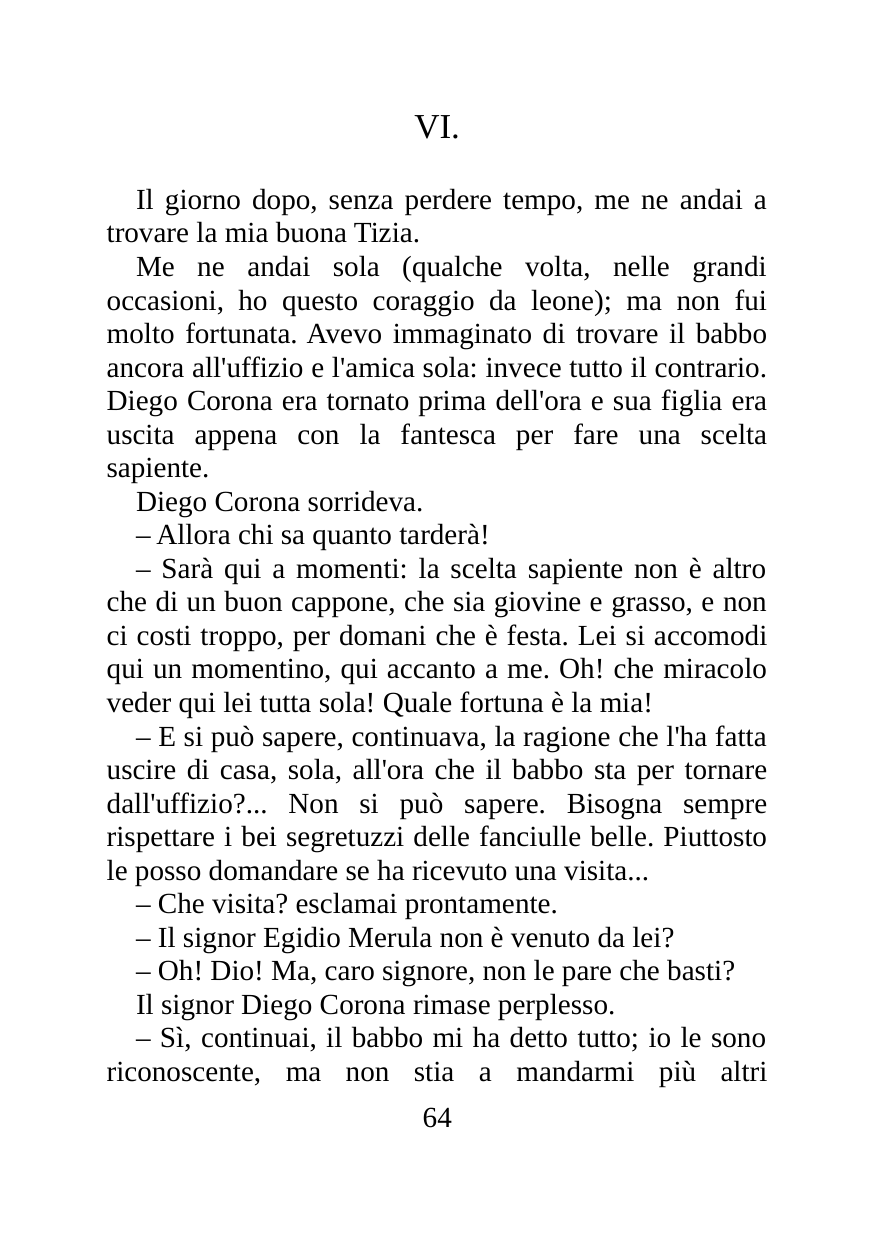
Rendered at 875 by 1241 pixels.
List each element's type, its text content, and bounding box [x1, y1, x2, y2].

text ‒ Oh! Dio! Ma, caro signore, non le pare che basti? [106, 953, 768, 987]
text ‒ Il signor Egidio Merula non è venuto da lei? [106, 920, 768, 953]
text Diego Corona sorrideva. [106, 484, 768, 517]
text ‒ Sarà qui a momenti: la scelta sapiente non è altro che di un buon cappone, che sia giovine e grasso, e non ci costi troppo, per domani che è festa. Lei si accomodi qui un momentino, qui accanto a me. Oh! che miracolo veder qui lei tutta sola! Quale fortuna è la mia! [106, 551, 768, 719]
text ‒ E si può sapere, continuava, la ragione che l'ha fatta uscire di casa, sola, all'ora che il babbo sta per tornare dall'uffizio?... Non si può sapere. Bisogna sempre rispettare i bei segretuzzi delle fanciulle belle. Piuttosto le posso domandare se ha ricevuto una visita... [106, 719, 768, 886]
text Il signor Diego Corona rimase perplesso. [106, 987, 768, 1021]
text ‒ Che visita? esclamai prontamente. [106, 886, 768, 920]
text Il giorno dopo, senza perdere tempo, me ne andai a trovare la mia buona Tizia. [106, 182, 768, 249]
text ‒ Sì, continuai, il babbo mi ha detto tutto; io le sono riconoscente, ma non stia a mandarmi più altri [106, 1021, 768, 1088]
text ‒ Allora chi sa quanto tarderà! [106, 517, 768, 551]
subtitle VI. [106, 106, 768, 147]
text Me ne andai sola (qualche volta, nelle grandi occasioni, ho questo coraggio da leone); ma non fui molto fortunata. Avevo immaginato di trovare il babbo ancora all'uffizio e l'amica sola: invece tutto il contrario. Diego Corona era tornato prima dell'ora e sua figlia era uscita appena con la fantesca per fare una scelta sapiente. [106, 249, 768, 484]
